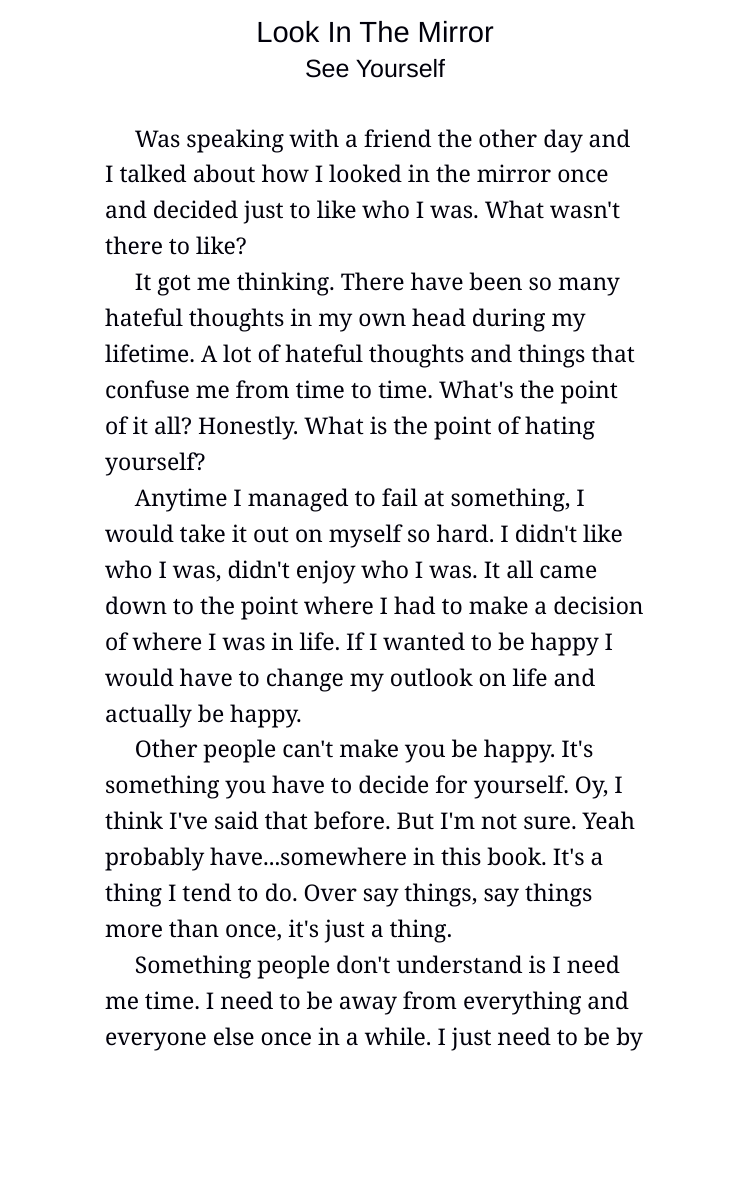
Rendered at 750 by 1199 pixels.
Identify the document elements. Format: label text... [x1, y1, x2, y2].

text It got me thinking. There have been so many hateful thoughts in my own head during my lifetime. A lot of hateful thoughts and things that confuse me from time to time. What's the point of it all? Honestly. What is the point of hating yourself? [105, 266, 645, 477]
text Look In The Mirror [105, 15, 645, 48]
text Was speaking with a friend the other day and I talked about how I looked in the mirror once and decided just to like who I was. What wasn't there to like? [105, 122, 645, 262]
text See Yourself [105, 53, 645, 82]
text Anytime I managed to fail at something, I would take it out on myself so hard. I didn't like who I was, didn't enjoy who I was. It all came down to the point where I had to make a decision of where I was in life. If I wanted to be happy I would have to change my outlook on life and actually be happy. [105, 482, 645, 729]
text Other people can't make you be happy. It's something you have to decide for yourself. Oy, I think I've said that before. But I'm not sure. Yeah probably have...somewhere in this book. It's a thing I tend to do. Over say things, say things more than once, it's just a thing. [105, 733, 645, 944]
text Something people don't understand is I need me time. I need to be away from everything and everyone else once in a while. I just need to be by [105, 949, 645, 1052]
